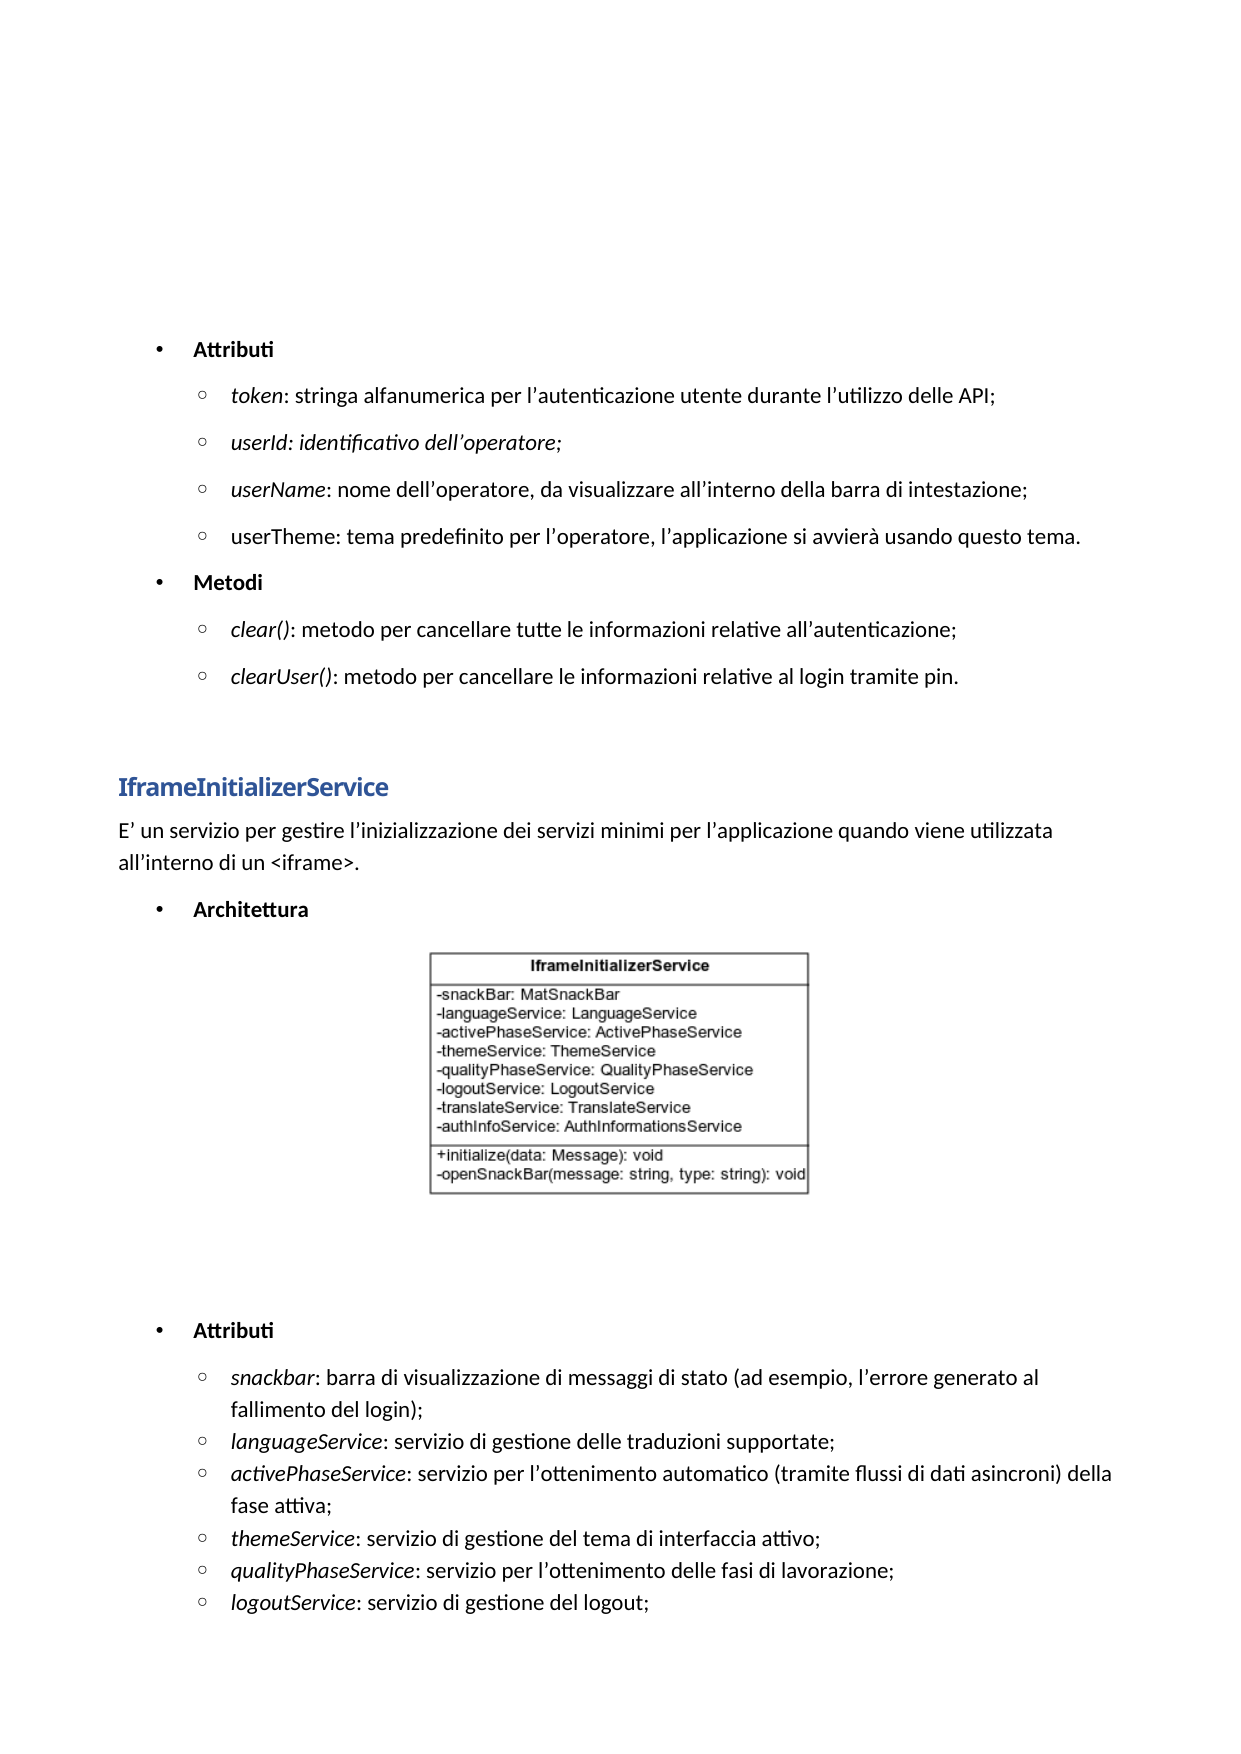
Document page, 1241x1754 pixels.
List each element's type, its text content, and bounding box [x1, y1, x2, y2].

list userId: identificativo dell’operatore; [193, 428, 1122, 456]
list userName: nome dell’operatore, da visualizzare all’interno della barra di intestazione; [193, 475, 1122, 503]
list languageService: servizio di gestione delle traduzioni supportate; [193, 1427, 1122, 1455]
text E’ un servizio per gestire l’inizializzazione dei servizi minimi per l’applicazione quando viene utilizzata all’interno di un <iframe>. [118, 816, 1122, 876]
list logoutService: servizio di gestione del logout; [193, 1588, 1122, 1616]
list Attributi [156, 335, 1122, 363]
list snackbar: barra di visualizzazione di messaggi di stato (ad esempio, l’errore generato al fallimento del login); [193, 1363, 1122, 1423]
list Architettura [156, 895, 1122, 923]
subtitle IframeInitializerService [118, 769, 1122, 804]
list themeService: servizio di gestione del tema di interfaccia attivo; [193, 1524, 1122, 1552]
list qualityPhaseService: servizio per l’ottenimento delle fasi di lavorazione; [193, 1556, 1122, 1584]
list Metodi [156, 568, 1122, 597]
list userTheme: tema predefinito per l’operatore, l’applicazione si avvierà usando questo tema. [193, 522, 1122, 550]
list clearUser(): metodo per cancellare le informazioni relative al login tramite pin. [193, 662, 1122, 690]
list clear(): metodo per cancellare tutte le informazioni relative all’autenticazione; [193, 615, 1122, 643]
list Attributi [156, 1316, 1122, 1344]
list activePhaseService: servizio per l’ottenimento automatico (tramite flussi di dati asincroni) della fase attiva; [193, 1459, 1122, 1519]
picture [418, 941, 822, 1206]
list token: stringa alfanumerica per l’autenticazione utente durante l’utilizzo delle API; [193, 381, 1122, 409]
